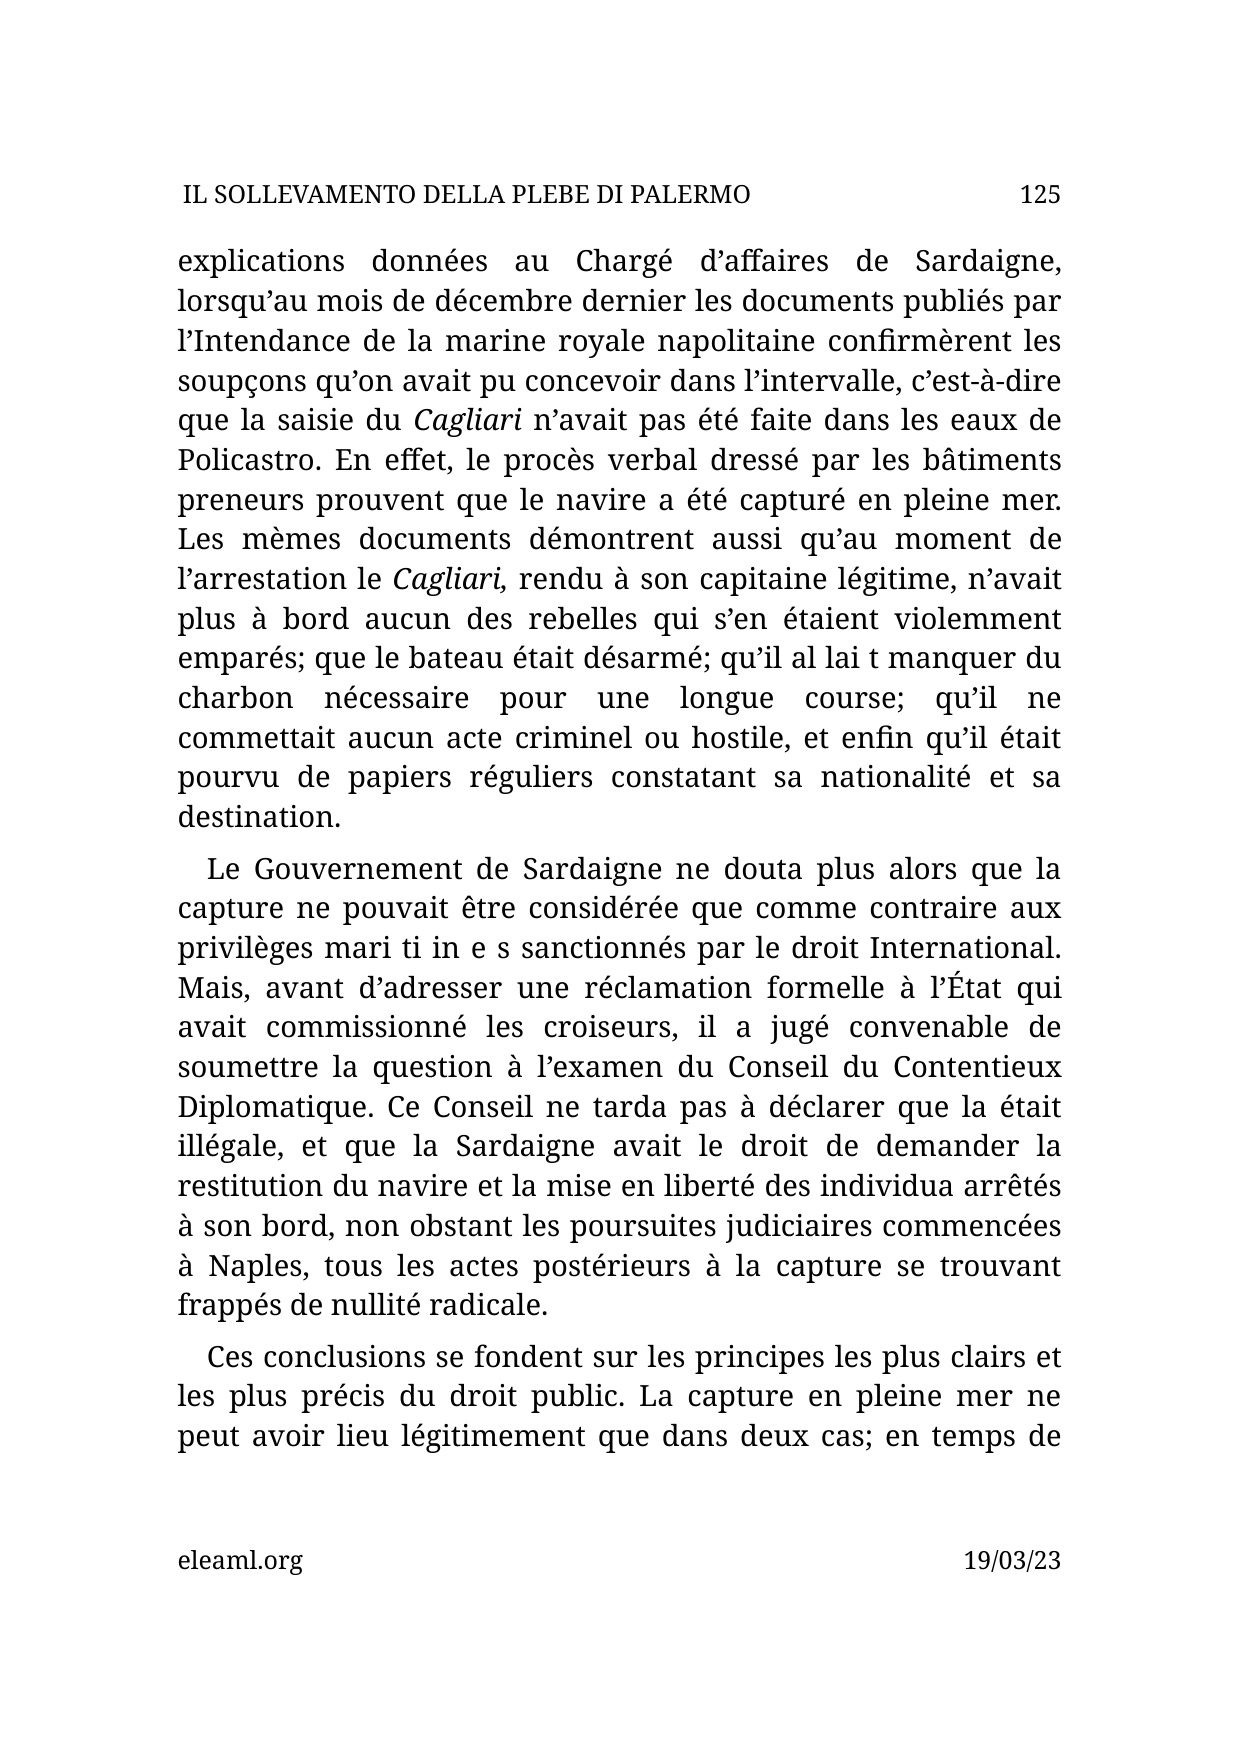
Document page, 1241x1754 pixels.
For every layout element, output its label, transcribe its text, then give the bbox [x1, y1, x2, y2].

text explications données au Chargé d’affaires de Sardaigne, lorsqu’au mois de décembre dernier les documents publiés par l’Intendance de la marine royale napolitaine confirmèrent les soupçons qu’on avait pu concevoir dans l’intervalle, c’est-à-dire que la saisie du Cagliari n’avait pas été faite dans les eaux de Policastro. En effet, le procès verbal dressé par les bâtiments preneurs prouvent que le navire a été capturé en pleine mer. Les mèmes documents démontrent aussi qu’au moment de l’arrestation le Cagliari, rendu à son capitaine légitime, n’avait plus à bord aucun des rebelles qui s’en étaient violemment emparés; que le bateau était désarmé; qu’il al lai t manquer du charbon nécessaire pour une longue course; qu’il ne commettait aucun acte criminel ou hostile, et enfin qu’il était pourvu de papiers réguliers constatant sa nationalité et sa destination. [177, 241, 1063, 836]
text Ces conclusions se fondent sur les principes les plus clairs et les plus précis du droit public. La capture en pleine mer ne peut avoir lieu légitimement que dans deux cas; en temps de [177, 1336, 1063, 1455]
text Le Gouvernement de Sardaigne ne douta plus alors que la capture ne pouvait être considérée que comme contraire aux privilèges mari ti in e s sanctionnés par le droit International. Mais, avant d’adresser une réclamation formelle à l’État qui avait commissionné les croiseurs, il a jugé convenable de soumettre la question à l’examen du Conseil du Contentieux Diplomatique. Ce Conseil ne tarda pas à déclarer que la était illégale, et que la Sardaigne avait le droit de demander la restitution du navire et la mise en liberté des individua arrêtés à son bord, non obstant les poursuites judiciaires commencées à Naples, tous les actes postérieurs à la capture se trouvant frappés de nullité radicale. [177, 848, 1063, 1324]
